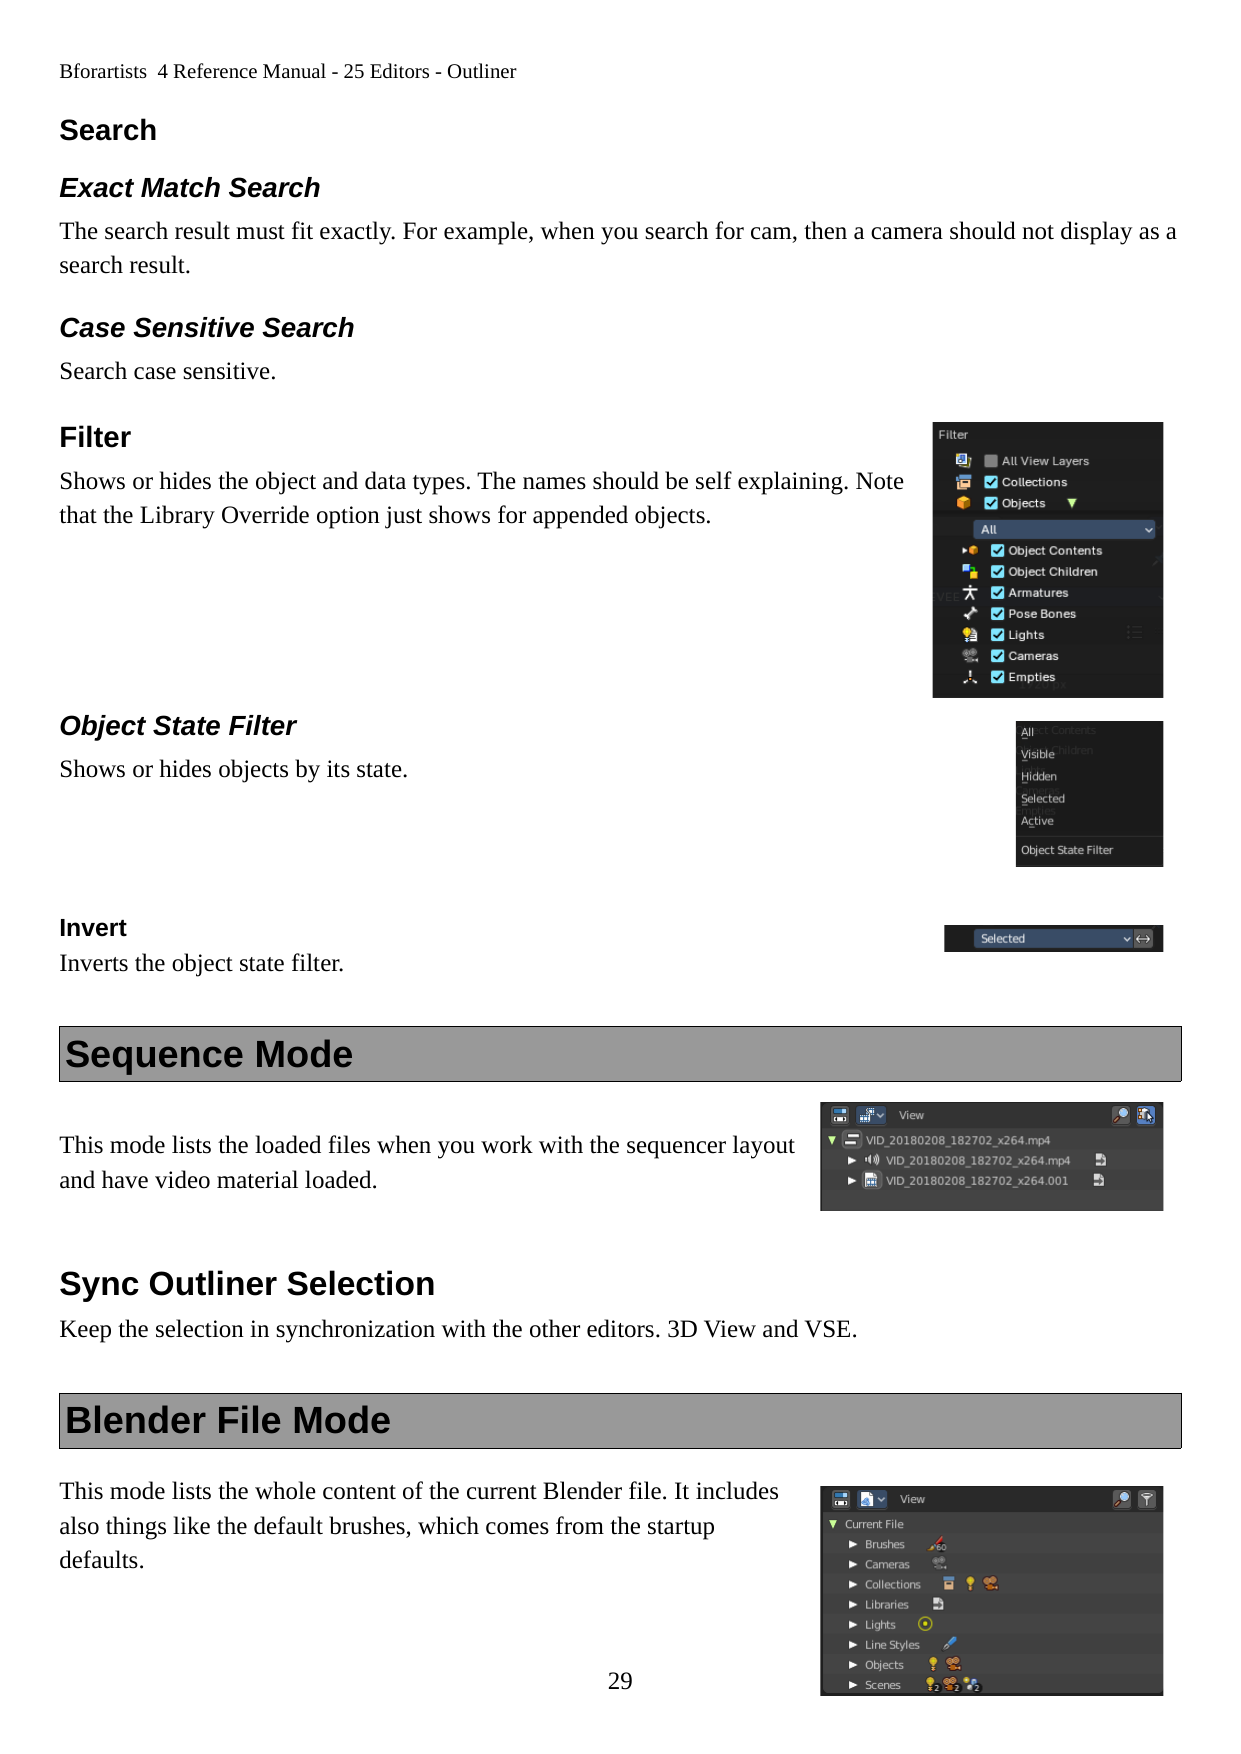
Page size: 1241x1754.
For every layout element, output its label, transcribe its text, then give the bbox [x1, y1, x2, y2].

text Shows or hides the object and data types. The names should be self explaining. Note that the Library Override option just shows for appended objects. [59, 466, 932, 529]
text Inverts the object state filter. [59, 948, 1181, 977]
text Search case sensitive. [59, 356, 1181, 385]
subtitle Search [59, 113, 1181, 146]
text The search result must fit exactly. For example, when you search for cam, then a camera should not display as a search result. [59, 216, 1181, 279]
table_header Blender File Mode [60, 1394, 1181, 1448]
subtitle Exact Match Search [59, 171, 1181, 203]
subtitle Filter [59, 420, 1181, 453]
picture [820, 1102, 1164, 1211]
subtitle Sync Outliner Selection [59, 1263, 1181, 1302]
table_header Sequence Mode [60, 1027, 1181, 1081]
picture [932, 422, 1164, 698]
text Keep the selection in synchronization with the other editors. 3D View and VSE. [59, 1314, 1181, 1343]
text Shows or hides objects by its state. [59, 754, 1015, 782]
picture [944, 925, 1164, 952]
picture [820, 1486, 1164, 1696]
text This mode lists the loaded files when you work with the sequencer layout and have video material loaded. [59, 1130, 820, 1193]
subtitle Invert [59, 913, 1181, 942]
subtitle Case Sensitive Search [59, 312, 1181, 344]
picture [1015, 721, 1164, 867]
text This mode lists the whole content of the current Blender file. It includes also things like the default brushes, which comes from the startup defaults. [59, 1476, 1181, 1574]
subtitle Object State Filter [59, 709, 1181, 741]
